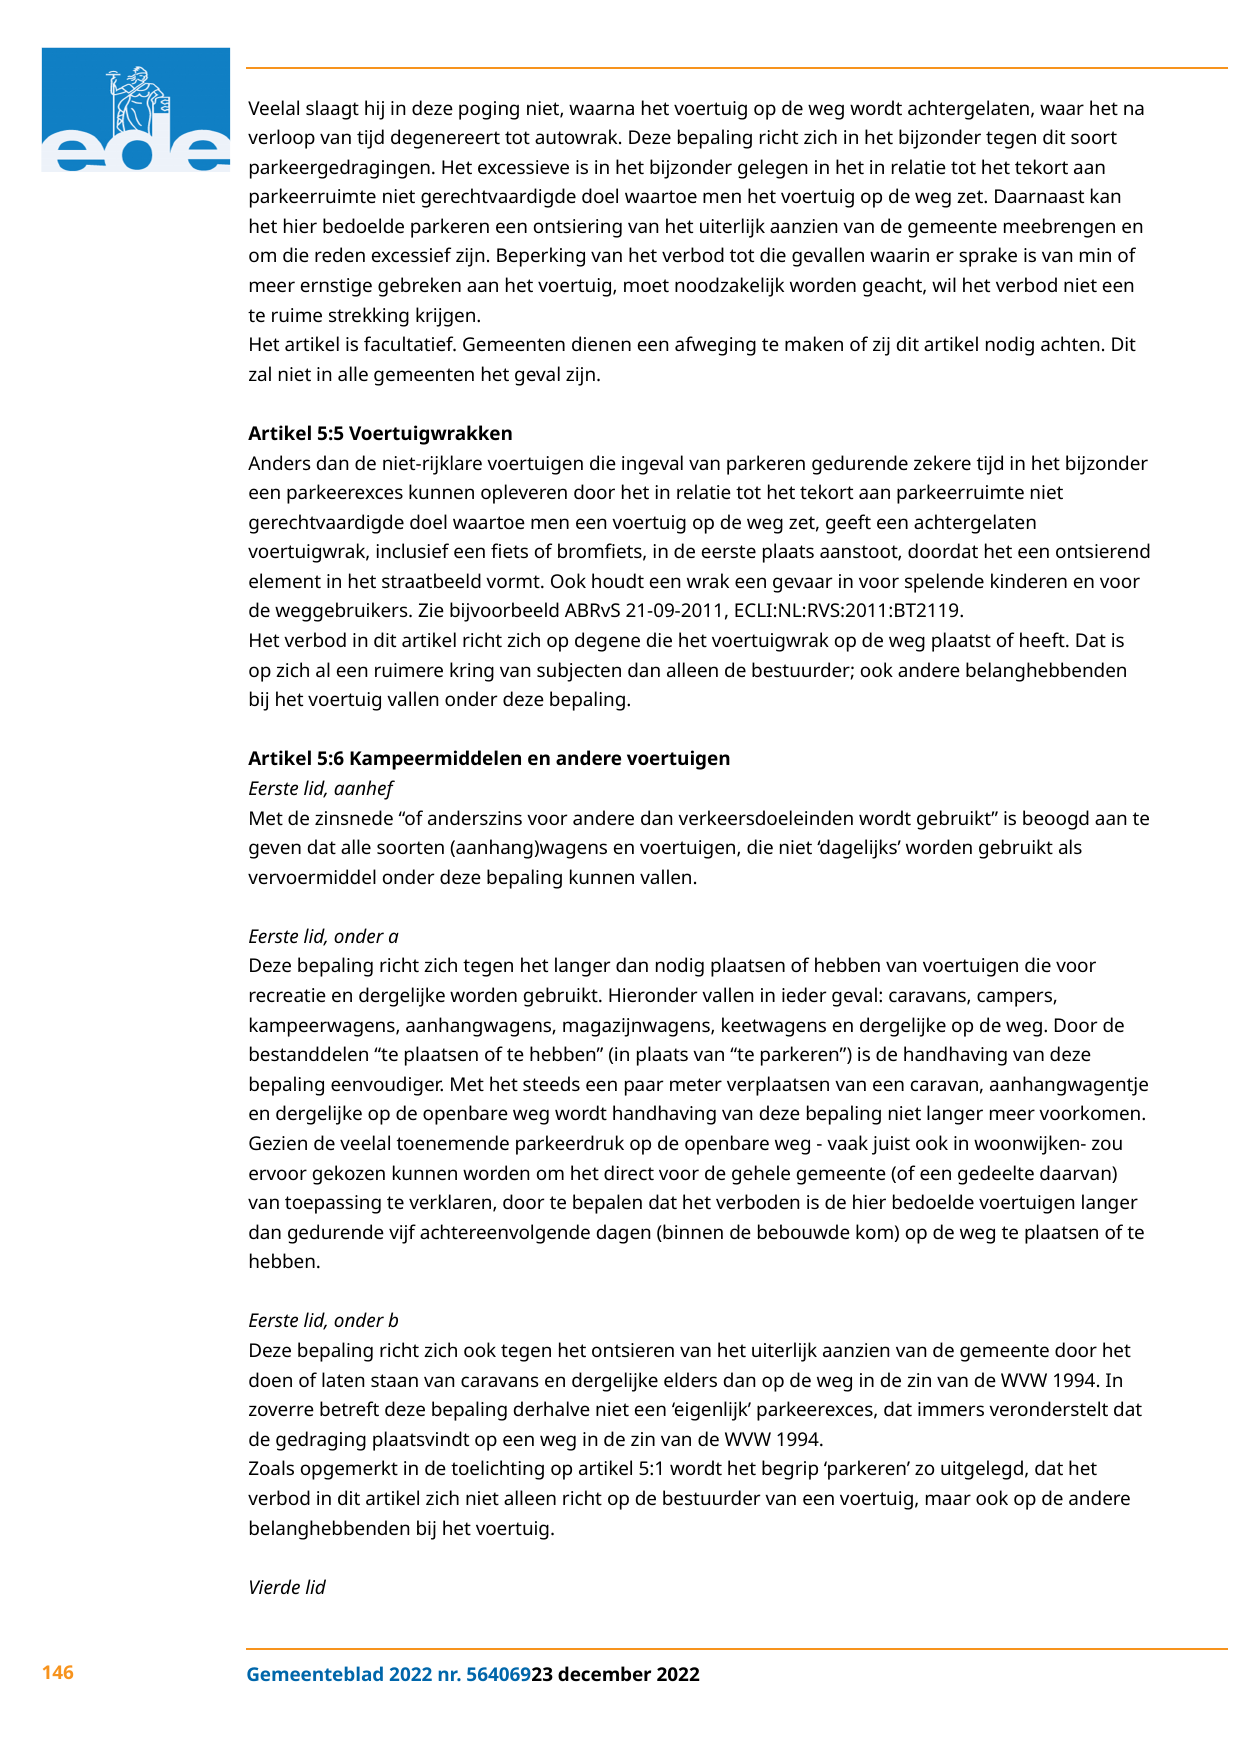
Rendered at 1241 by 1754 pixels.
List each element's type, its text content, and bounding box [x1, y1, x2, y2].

text Artikel 5:6 Kampeermiddelen en andere voertuigen [248, 746, 1152, 771]
text Met de zinsnede “of anderszins voor andere dan verkeersdoeleinden wordt gebruikt” is beoogd aan te geven dat alle soorten (aanhang)wagens en voertuigen, die niet ‘dagelijks’ worden gebruikt als vervoermiddel onder deze bepaling kunnen vallen. [248, 805, 1152, 890]
text Vierde lid [248, 1574, 1152, 1600]
text Artikel 5:5 Voertuigwrakken [248, 420, 1152, 446]
text Eerste lid, onder a [248, 923, 1152, 949]
text Het verbod in dit artikel richt zich op degene die het voertuigwrak op de weg plaatst of heeft. Dat is op zich al een ruimere kring van subjecten dan alleen de bestuurder; ook andere belanghebbenden bij het voertuig vallen onder deze bepaling. [248, 627, 1152, 712]
text Deze bepaling richt zich ook tegen het ontsieren van het uiterlijk aanzien van de gemeente door het doen of laten staan van caravans en dergelijke elders dan op de weg in de zin van de WVW 1994. In zoverre betreft deze bepaling derhalve niet een ‘eigenlijk’ parkeerexces, dat immers veronderstelt dat de gedraging plaatsvindt op een weg in de zin van de WVW 1994. [248, 1337, 1152, 1452]
text Gezien de veelal toenemende parkeerdruk op de openbare weg - vaak juist ook in woonwijken- zou ervoor gekozen kunnen worden om het direct voor de gehele gemeente (of een gedeelte daarvan) van toepassing te verklaren, door te bepalen dat het verboden is de hier bedoelde voertuigen langer dan gedurende vijf achtereenvolgende dagen (binnen de bebouwde kom) op de weg te plaatsen of te hebben. [248, 1130, 1152, 1274]
text Eerste lid, onder b [248, 1308, 1152, 1333]
text Het artikel is facultatief. Gemeenten dienen een afweging te maken of zij dit artikel nodig achten. Dit zal niet in alle gemeenten het geval zijn. [248, 331, 1152, 387]
text Anders dan de niet-rijklare voertuigen die ingeval van parkeren gedurende zekere tijd in het bijzonder een parkeerexces kunnen opleveren door het in relatie tot het tekort aan parkeerruimte niet gerechtvaardigde doel waartoe men een voertuig op de weg zet, geeft een achtergelaten voertuigwrak, inclusief een fiets of bromfiets, in de eerste plaats aanstoot, doordat het een ontsierend element in het straatbeeld vormt. Ook houdt een wrak een gevaar in voor spelende kinderen en voor de weggebruikers. Zie bijvoorbeeld ABRvS 21-09-2011, ECLI:NL:RVS:2011:BT2119. [248, 450, 1152, 623]
text Veelal slaagt hij in deze poging niet, waarna het voertuig op de weg wordt achtergelaten, waar het na verloop van tijd degenereert tot autowrak. Deze bepaling richt zich in het bijzonder tegen dit soort parkeergedragingen. Het excessieve is in het bijzonder gelegen in het in relatie tot het tekort aan parkeerruimte niet gerechtvaardigde doel waartoe men het voertuig op de weg zet. Daarnaast kan het hier bedoelde parkeren een ontsiering van het uiterlijk aanzien van de gemeente meebrengen en om die reden excessief zijn. Beperking van het verbod tot die gevallen waarin er sprake is van min of meer ernstige gebreken aan het voertuig, moet noodzakelijk worden geacht, wil het verbod niet een te ruime strekking krijgen. [248, 95, 1152, 328]
text Zoals opgemerkt in de toelichting op artikel 5:1 wordt het begrip ‘parkeren’ zo uitgelegd, dat het verbod in dit artikel zich niet alleen richt op de bestuurder van een voertuig, maar ook op de andere belanghebbenden bij het voertuig. [248, 1456, 1152, 1541]
text Eerste lid, aanhef [248, 775, 1152, 801]
text Deze bepaling richt zich tegen het langer dan nodig plaatsen of hebben van voertuigen die voor recreatie en dergelijke worden gebruikt. Hieronder vallen in ieder geval: caravans, campers, kampeerwagens, aanhangwagens, magazijnwagens, keetwagens en dergelijke op de weg. Door de bestanddelen “te plaatsen of te hebben” (in plaats van “te parkeren”) is de handhaving van deze bepaling eenvoudiger. Met het steeds een paar meter verplaatsen van een caravan, aanhangwagentje en dergelijke op de openbare weg wordt handhaving van deze bepaling niet langer meer voorkomen. [248, 953, 1152, 1126]
picture [41, 47, 231, 172]
